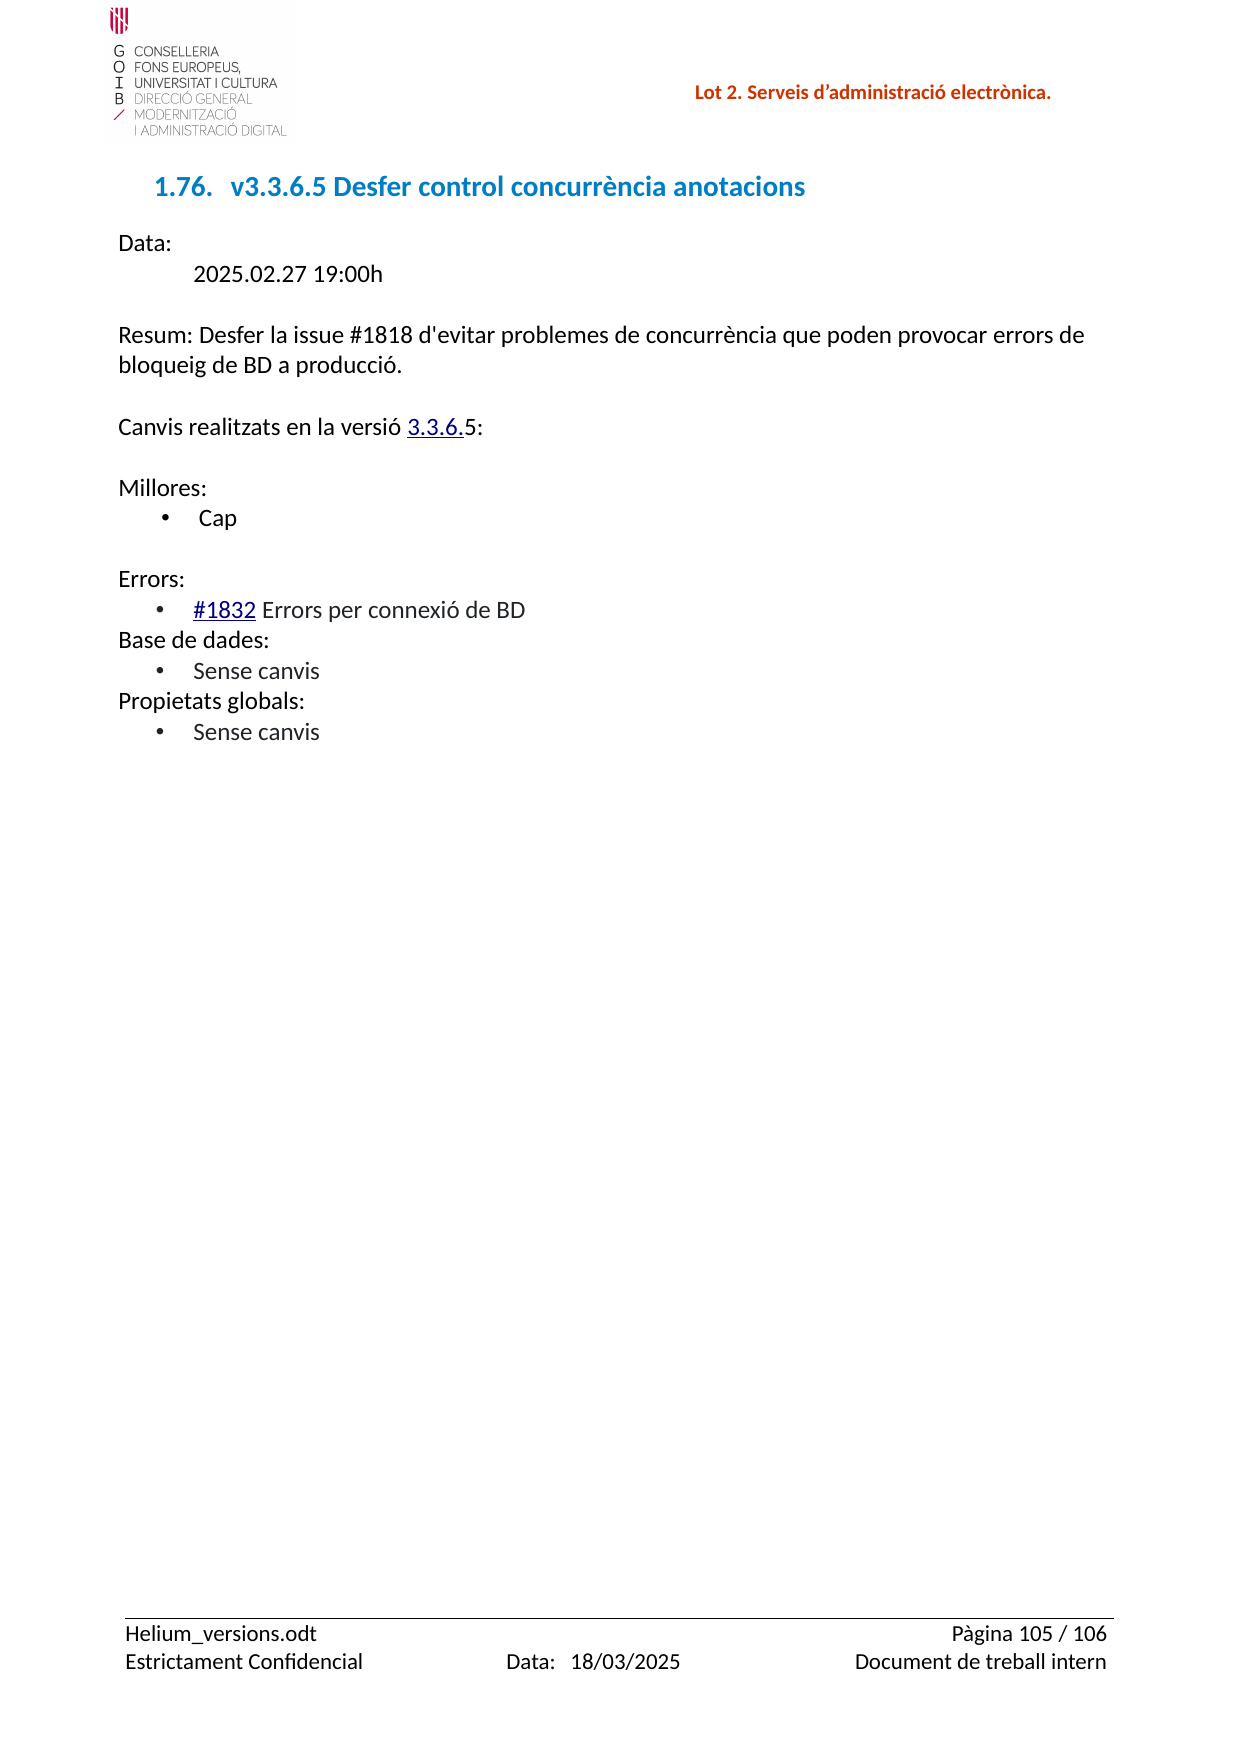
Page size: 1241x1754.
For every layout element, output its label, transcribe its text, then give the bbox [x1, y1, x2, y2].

text Base de dades: [118, 624, 1122, 655]
text Propietats globals: [118, 685, 1122, 716]
list Cap [161, 502, 1122, 533]
text Resum: Desfer la issue #1818 d'evitar problemes de concurrència que poden provocar errors de bloqueig de BD a producció. [118, 319, 1122, 380]
text Data: [118, 228, 1122, 258]
text Millores: [118, 472, 1122, 502]
list #1832 Errors per connexió de BD [156, 594, 1122, 624]
text Errors: [118, 563, 1122, 594]
list Sense canvis [156, 655, 1122, 685]
subtitle v3.3.6.5 Desfer control concurrència anotacions [153, 168, 1122, 204]
text Canvis realitzats en la versió 3.3.6.5: [118, 411, 1122, 441]
picture [100, 0, 297, 144]
list Sense canvis [156, 716, 1122, 746]
text 2025.02.27 19:00h [118, 258, 1122, 289]
